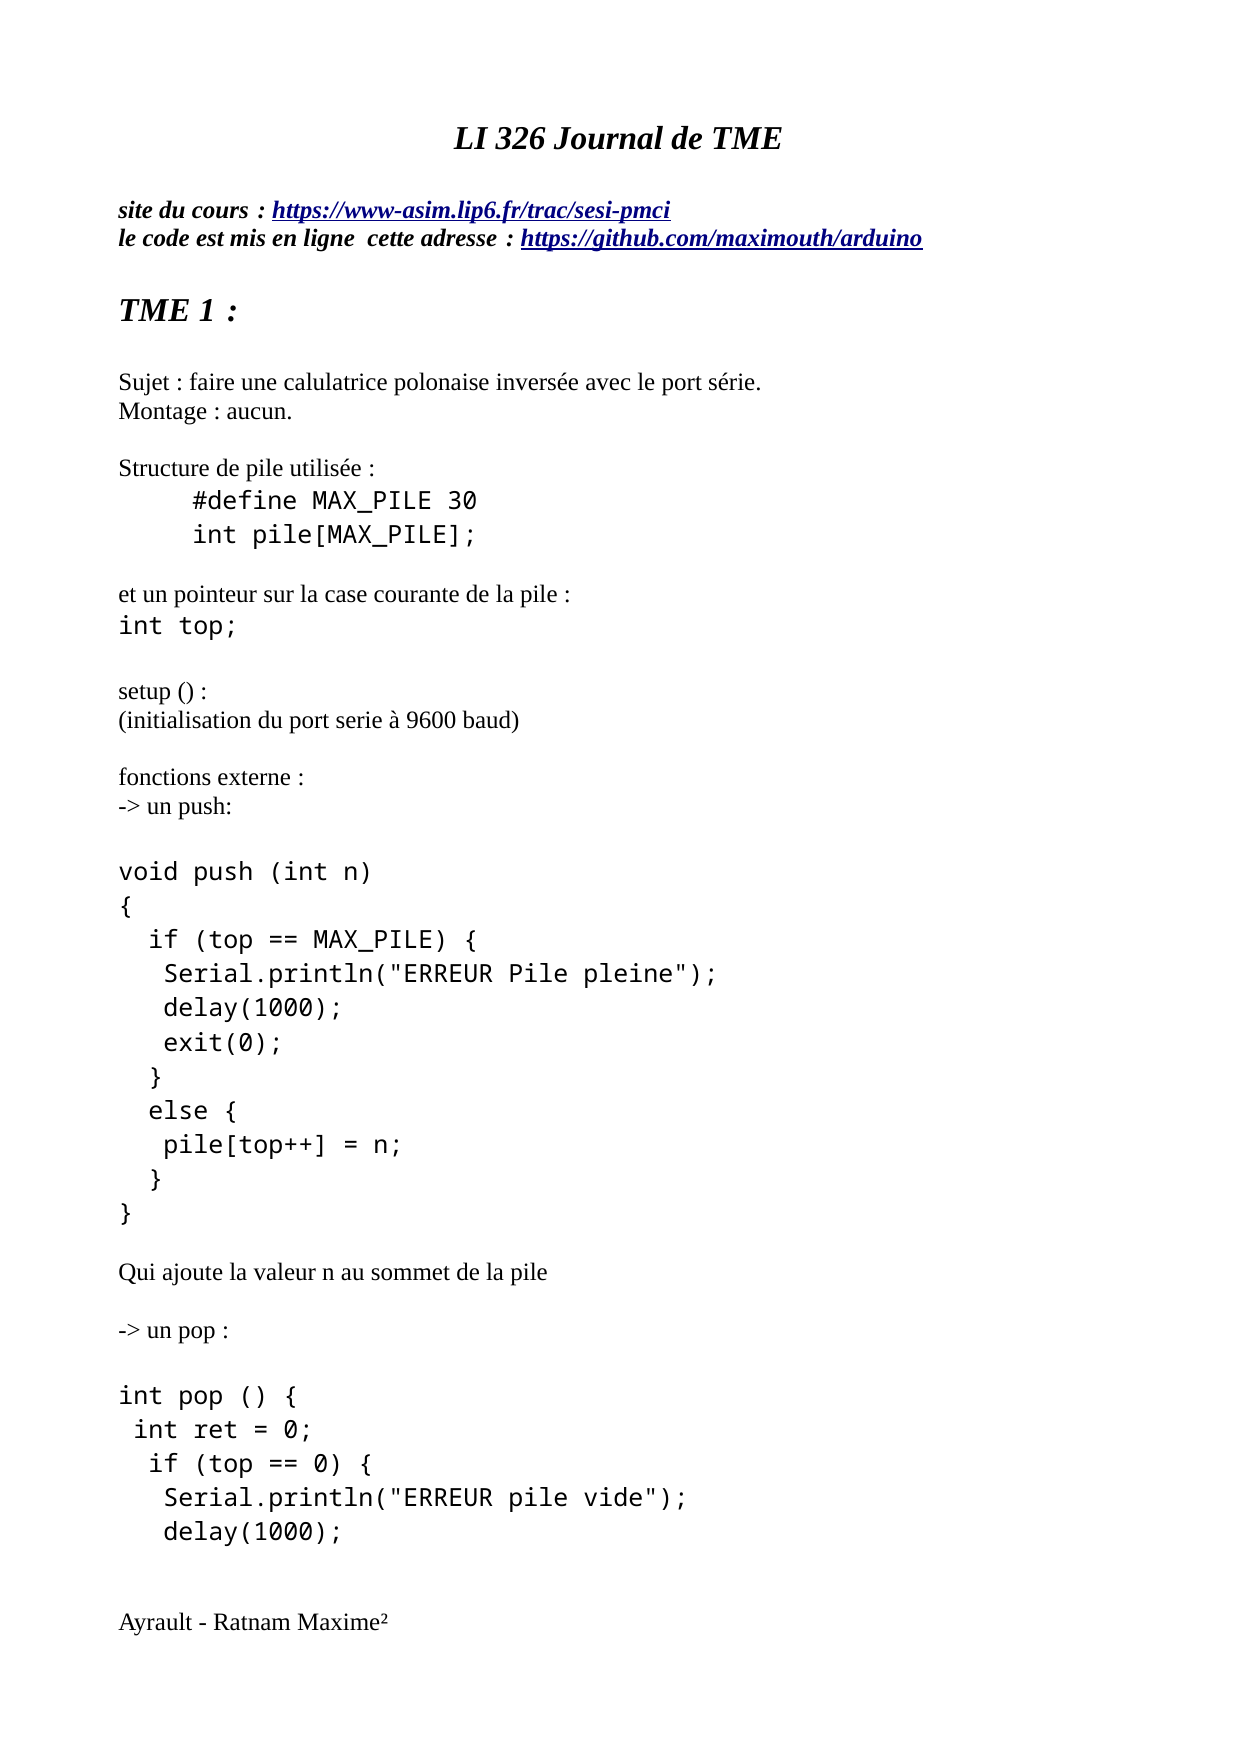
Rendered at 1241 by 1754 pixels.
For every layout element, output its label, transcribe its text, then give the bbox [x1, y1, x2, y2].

text else { [118, 1092, 1122, 1126]
text site du cours : https://www-asim.lip6.fr/trac/sesi-pmci [118, 195, 1122, 223]
text #define MAX_PILE 30 [118, 482, 1122, 516]
text int top; [118, 608, 1122, 642]
text Sujet : faire une calulatrice polonaise inversée avec le port série. [118, 367, 1122, 396]
text if (top == 0) { [118, 1446, 1122, 1480]
text setup () : [118, 676, 1122, 705]
text delay(1000); [118, 1514, 1122, 1548]
text -> un pop : [118, 1315, 1122, 1343]
text int pile[MAX_PILE]; [118, 516, 1122, 550]
text Montage : aucun. [118, 396, 1122, 425]
text pile[top++] = n; [118, 1126, 1122, 1160]
text (initialisation du port serie à 9600 baud) [118, 705, 1122, 733]
text Qui ajoute la valeur n au sommet de la pile [118, 1257, 1122, 1286]
text delay(1000); [118, 990, 1122, 1024]
text void push (int n) [118, 854, 1122, 888]
text int pop () { [118, 1378, 1122, 1412]
text exit(0); [118, 1024, 1122, 1058]
text if (top == MAX_PILE) { [118, 922, 1122, 956]
text TME 1 : [118, 291, 1122, 329]
text { [118, 888, 1122, 922]
text fonctions externe : [118, 762, 1122, 791]
text int ret = 0; [118, 1412, 1122, 1446]
text Serial.println("ERREUR pile vide"); [118, 1480, 1122, 1514]
text } [118, 1160, 1122, 1194]
text } [118, 1058, 1122, 1092]
text LI 326 Journal de TME [118, 118, 1122, 156]
text le code est mis en ligne cette adresse : https://github.com/maximouth/arduino [118, 223, 1122, 252]
text Serial.println("ERREUR Pile pleine"); [118, 956, 1122, 990]
text et un pointeur sur la case courante de la pile : [118, 579, 1122, 608]
text } [118, 1194, 1122, 1228]
text -> un push: [118, 791, 1122, 820]
text Structure de pile utilisée : [118, 453, 1122, 482]
